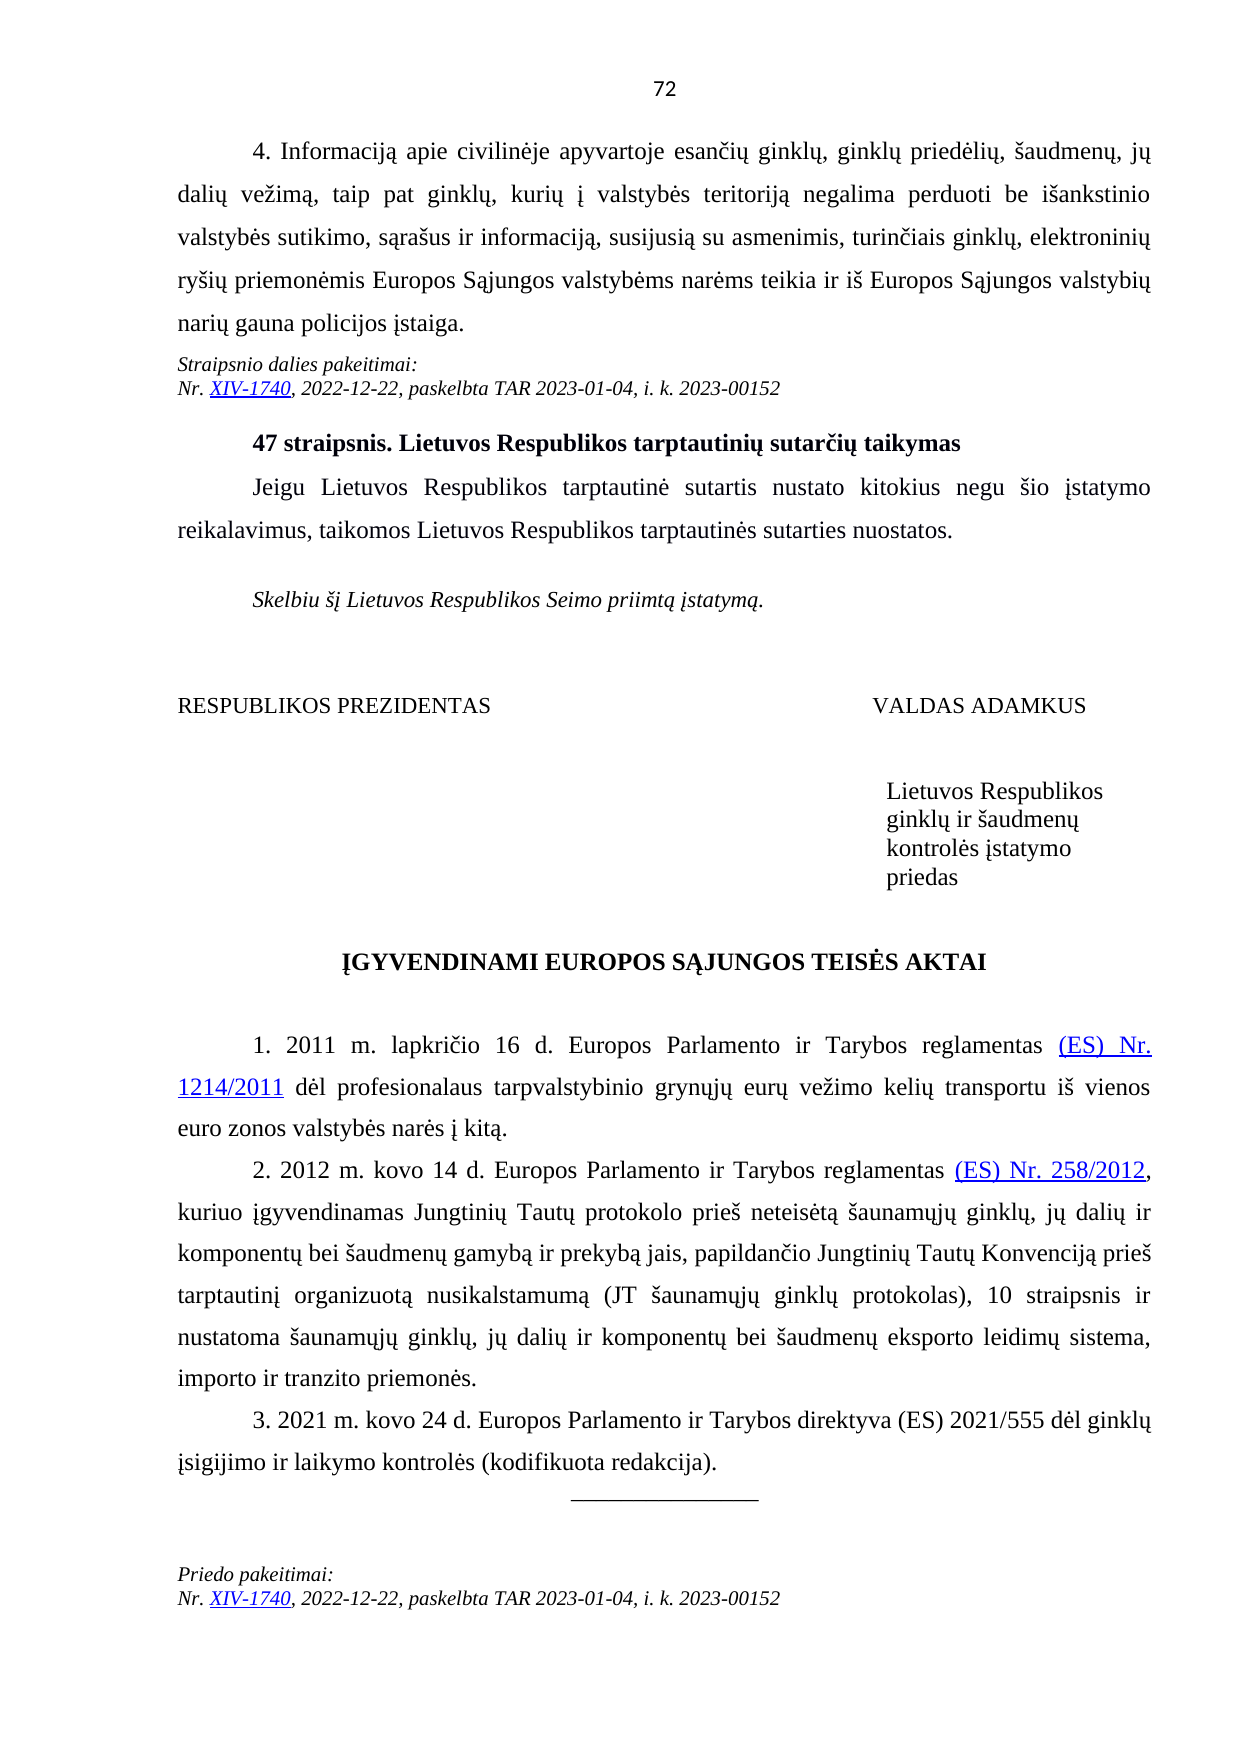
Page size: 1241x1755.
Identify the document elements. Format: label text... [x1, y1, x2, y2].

text RESPUBLIKOS PREZIDENTAS VALDAS ADAMKUS [177, 692, 1152, 718]
text priedas [177, 862, 1152, 891]
text kontrolės įstatymo [177, 833, 1152, 862]
text 2. 2012 m. kovo 14 d. Europos Parlamento ir Tarybos reglamentas (ES) Nr. 258/2012, kuriuo įgyvendinamas Jungtinių Tautų protokolo prieš neteisėtą šaunamųjų ginklų, jų dalių ir komponentų bei šaudmenų gamybą ir prekybą jais, papildančio Jungtinių Tautų Konvenciją prieš tarptautinį organizuotą nusikalstamumą (JT šaunamųjų ginklų protokolas), 10 straipsnis ir nustatoma šaunamųjų ginklų, jų dalių ir komponentų bei šaudmenų eksporto leidimų sistema, importo ir tranzito priemonės. [177, 1142, 1152, 1392]
text Straipsnio dalies pakeitimai: [177, 352, 1152, 376]
text 1. 2011 m. lapkričio 16 d. Europos Parlamento ir Tarybos reglamentas (ES) Nr. 1214/2011 dėl profesionalaus tarpvalstybinio grynųjų eurų vežimo kelių transportu iš vienos euro zonos valstybės narės į kitą. [177, 1017, 1152, 1142]
text _______________ [177, 1476, 1152, 1504]
text Lietuvos Respublikos [177, 776, 1152, 804]
text ginklų ir šaudmenų [177, 804, 1152, 833]
text Jeigu Lietuvos Respublikos tarptautinė sutartis nustato kitokius negu šio įstatymo reikalavimus, taikomos Lietuvos Respublikos tarptautinės sutarties nuostatos. [177, 472, 1152, 543]
text 4. Informaciją apie civilinėje apyvartoje esančių ginklų, ginklų priedėlių, šaudmenų, jų dalių vežimą, taip pat ginklų, kurių į valstybės teritoriją negalima perduoti be išankstinio valstybės sutikimo, sąrašus ir informaciją, susijusią su asmenimis, turinčiais ginklų, elektroninių ryšių priemonėmis Europos Sąjungos valstybėms narėms teikia ir iš Europos Sąjungos valstybių narių gauna policijos įstaiga. [177, 136, 1152, 337]
text Priedo pakeitimai: [177, 1562, 1152, 1586]
text Nr. XIV-1740, 2022-12-22, paskelbta TAR 2023-01-04, i. k. 2023-00152 [177, 1586, 1152, 1610]
text ĮGYVENDINAMI EUROPOS SĄJUNGOS TEISĖS AKTAI [177, 934, 1152, 976]
text Nr. XIV-1740, 2022-12-22, paskelbta TAR 2023-01-04, i. k. 2023-00152 [177, 376, 1152, 400]
text 3. 2021 m. kovo 24 d. Europos Parlamento ir Tarybos direktyva (ES) 2021/555 dėl ginklų įsigijimo ir laikymo kontrolės (kodifikuota redakcija). [177, 1392, 1152, 1476]
text 47 straipsnis. Lietuvos Respublikos tarptautinių sutarčių taikymas [177, 428, 1152, 457]
text Skelbiu šį Lietuvos Respublikos Seimo priimtą įstatymą. [177, 587, 1152, 613]
